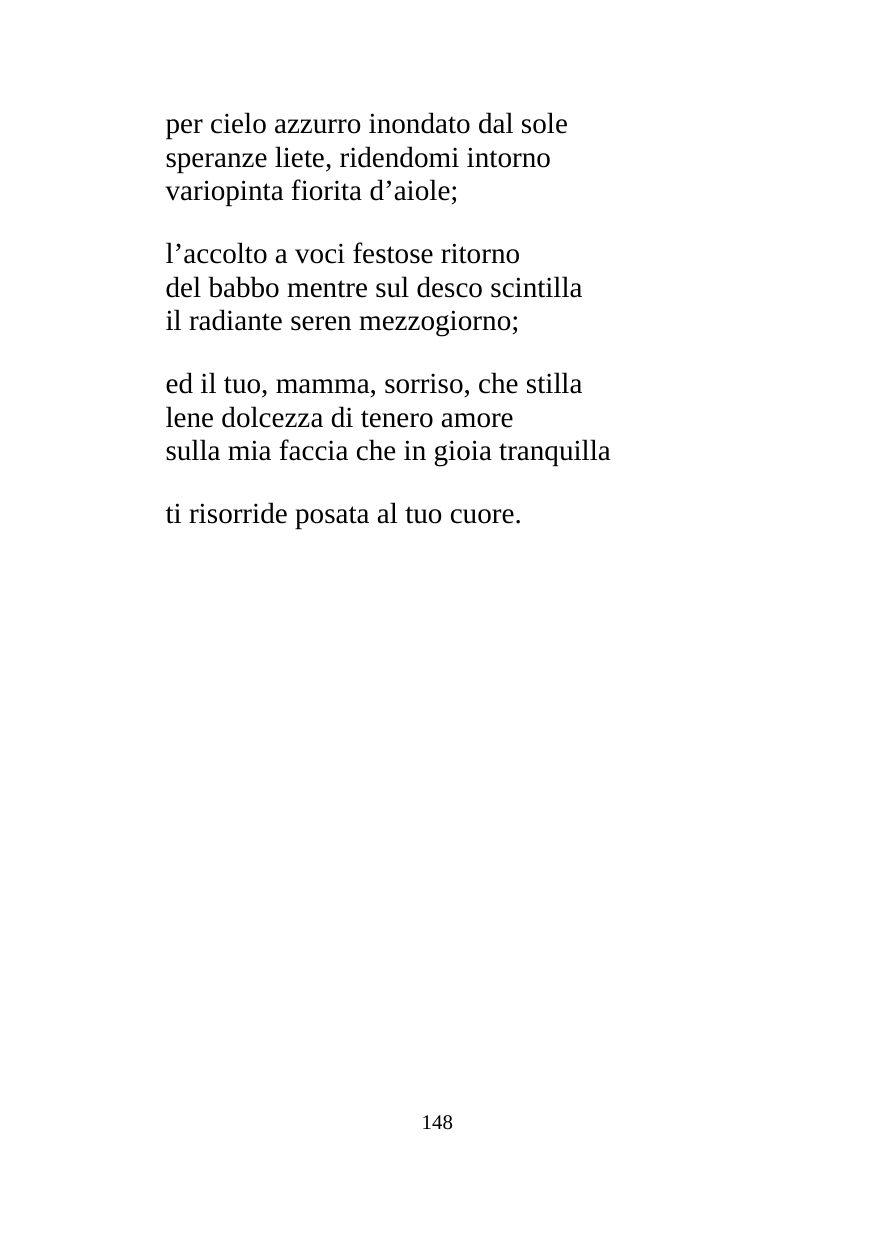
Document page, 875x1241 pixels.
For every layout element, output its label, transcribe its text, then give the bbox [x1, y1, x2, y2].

text ed il tuo, mamma, sorriso, che stilla lene dolcezza di tenero amore sulla mia faccia che in gioia tranquilla [165, 366, 768, 467]
text per cielo azzurro inondato dal sole speranze liete, ridendomi intorno variopinta fiorita d’aiole; [165, 106, 768, 207]
text l’accolto a voci festose ritorno del babbo mentre sul desco scintilla il radiante seren mezzogiorno; [165, 236, 768, 337]
text ti risorride posata al tuo cuore. [165, 497, 768, 530]
